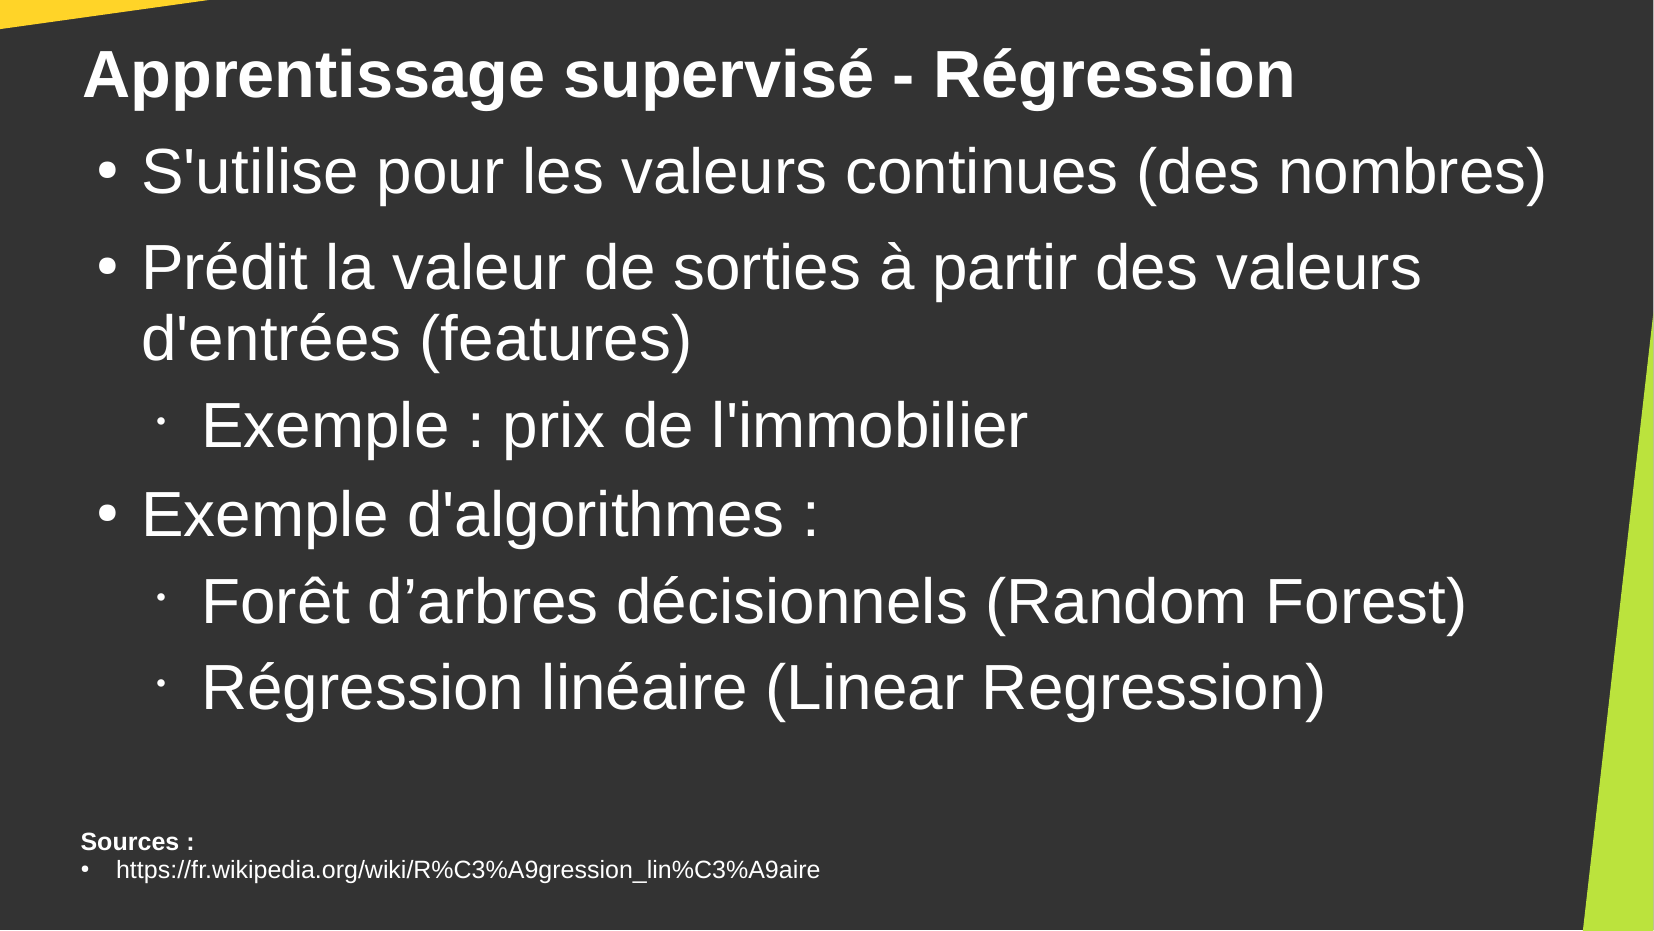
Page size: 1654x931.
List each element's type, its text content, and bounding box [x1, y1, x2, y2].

text_box [1582, 307, 1654, 931]
title Apprentissage supervisé - Régression [82, 37, 1571, 115]
list S'utilise pour les valeurs continues (des nombres) Prédit la valeur de sorties à partir des valeurs d'entrées (features) Exemple : prix de l'immobilier Exemple d'algorithmes : Forêt d’arbres décisionnels (Random Forest) Régression linéaire (Linear Regression) [80, 135, 1560, 756]
text_box [0, 0, 209, 30]
text_box Sources : https://fr.wikipedia.org/wiki/R%C3%A9gression_lin%C3%A9aire [65, 820, 1483, 920]
